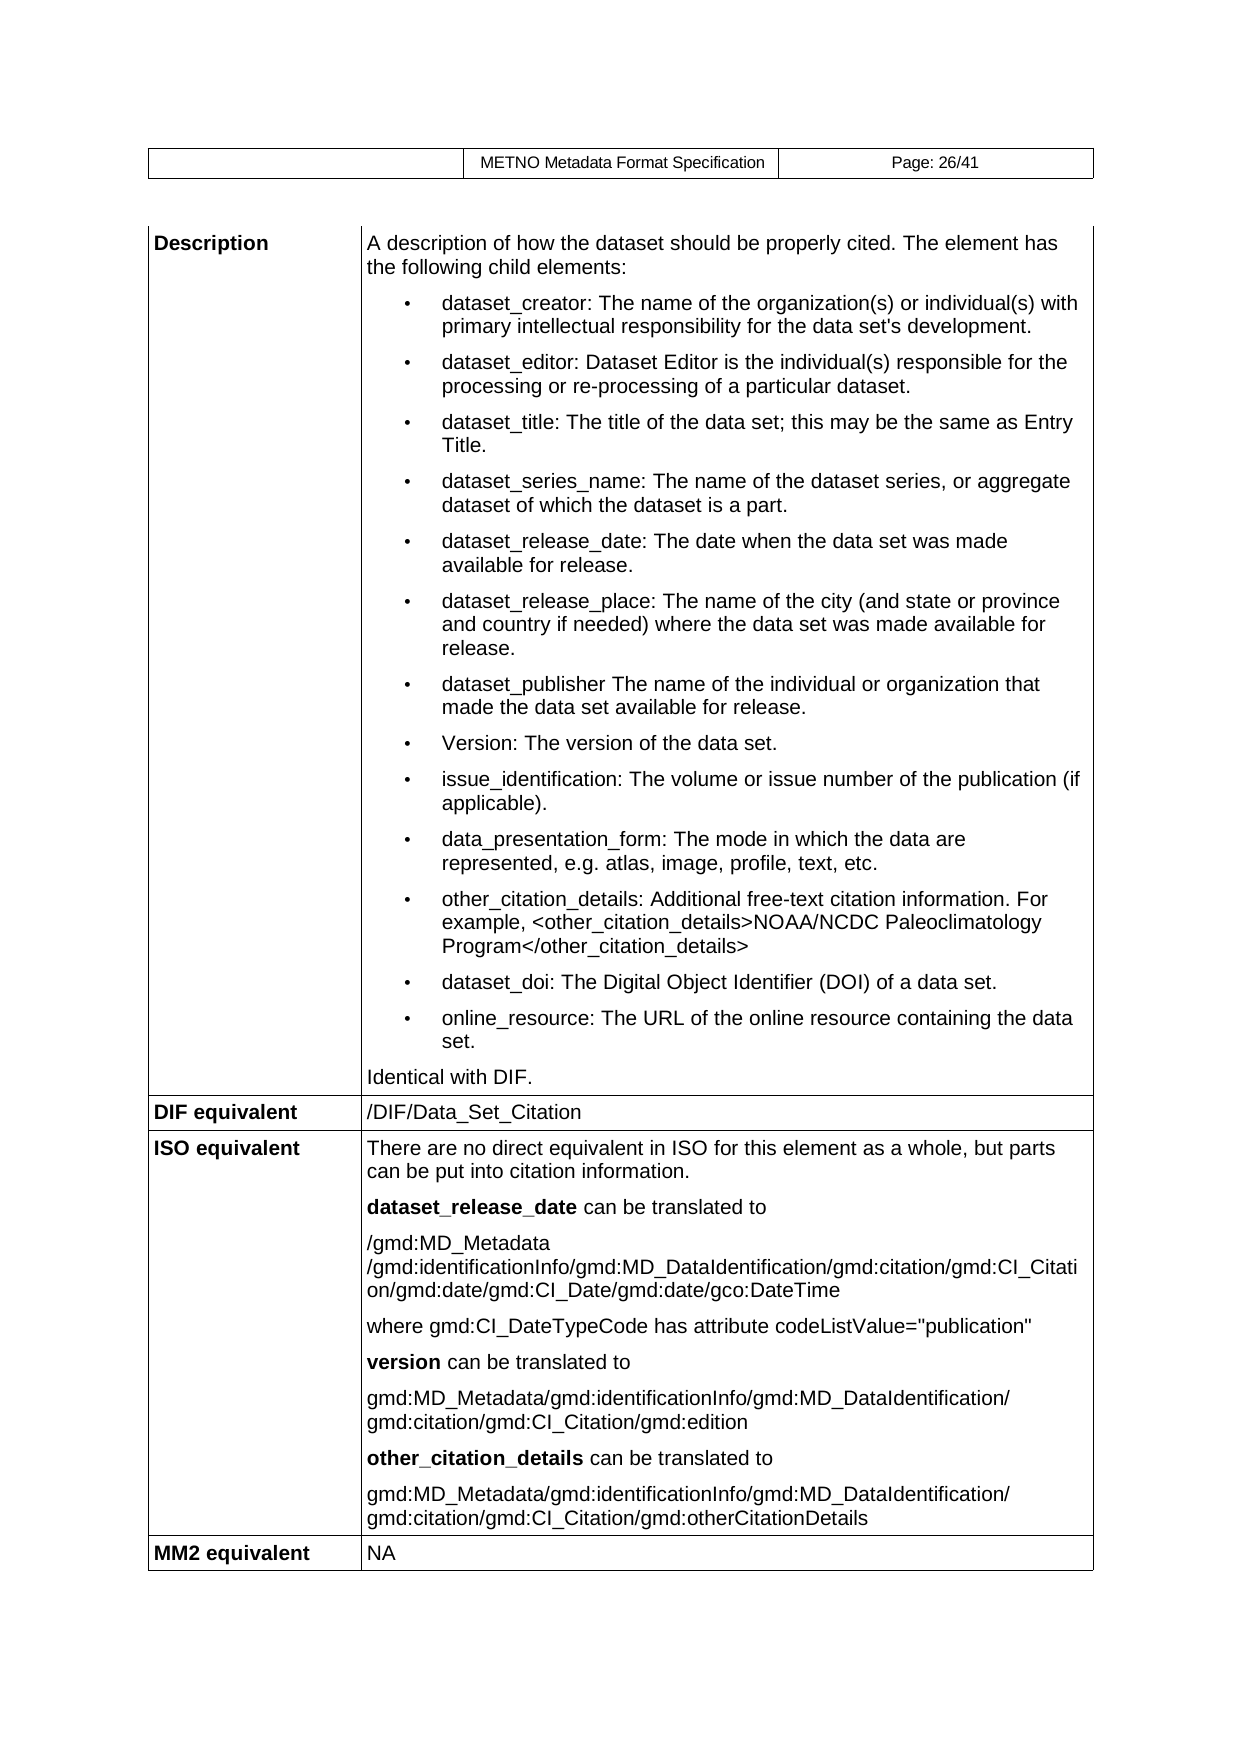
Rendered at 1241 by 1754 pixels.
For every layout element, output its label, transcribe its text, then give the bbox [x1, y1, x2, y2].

table_cell A description of how the dataset should be properly cited. The element has the following child elements: dataset_creator: The name of the organization(s) or individual(s) with primary intellectual responsibility for the data set's development. dataset_editor: Dataset Editor is the individual(s) responsible for the processing or re-processing of a particular dataset. dataset_title: The title of the data set; this may be the same as Entry Title. dataset_series_name: The name of the dataset series, or aggregate dataset of which the dataset is a part. dataset_release_date: The date when the data set was made available for release. dataset_release_place: The name of the city (and state or province and country if needed) where the data set was made available for release. dataset_publisher The name of the individual or organization that made the data set available for release. Version: The version of the data set. issue_identification: The volume or issue number of the publication (if applicable). data_presentation_form: The mode in which the data are represented, e.g. atlas, image, profile, text, etc. other_citation_details: Additional free-text citation information. For example, <other_citation_details>NOAA/NCDC Paleoclimatology Program</other_citation_details> dataset_doi: The Digital Object Identifier (DOI) of a data set. online_resource: The URL of the online resource containing the data set. Identical with DIF. [362, 226, 1093, 1095]
table_cell /DIF/Data_Set_Citation [362, 1096, 1093, 1130]
table_cell DIF equivalent [149, 1096, 361, 1130]
table_cell There are no direct equivalent in ISO for this element as a whole, but parts can be put into citation information. dataset_release_date can be translated to /gmd:MD_Metadata /gmd:identificationInfo/gmd:MD_DataIdentification/gmd:citation/gmd:CI_Citation/gmd:date/gmd:CI_Date/gmd:date/gco:DateTime where gmd:CI_DateTypeCode has attribute codeListValue="publication" version can be translated to gmd:MD_Metadata/gmd:identificationInfo/gmd:MD_DataIdentification/gmd:citation/gmd:CI_Citation/gmd:edition other_citation_details can be translated to gmd:MD_Metadata/gmd:identificationInfo/gmd:MD_DataIdentification/gmd:citation/gmd:CI_Citation/gmd:otherCitationDetails [362, 1131, 1093, 1535]
table_cell MM2 equivalent [149, 1536, 361, 1570]
table_cell Description [149, 226, 361, 1095]
table_cell NA [362, 1536, 1093, 1570]
table_cell ISO equivalent [149, 1131, 361, 1535]
